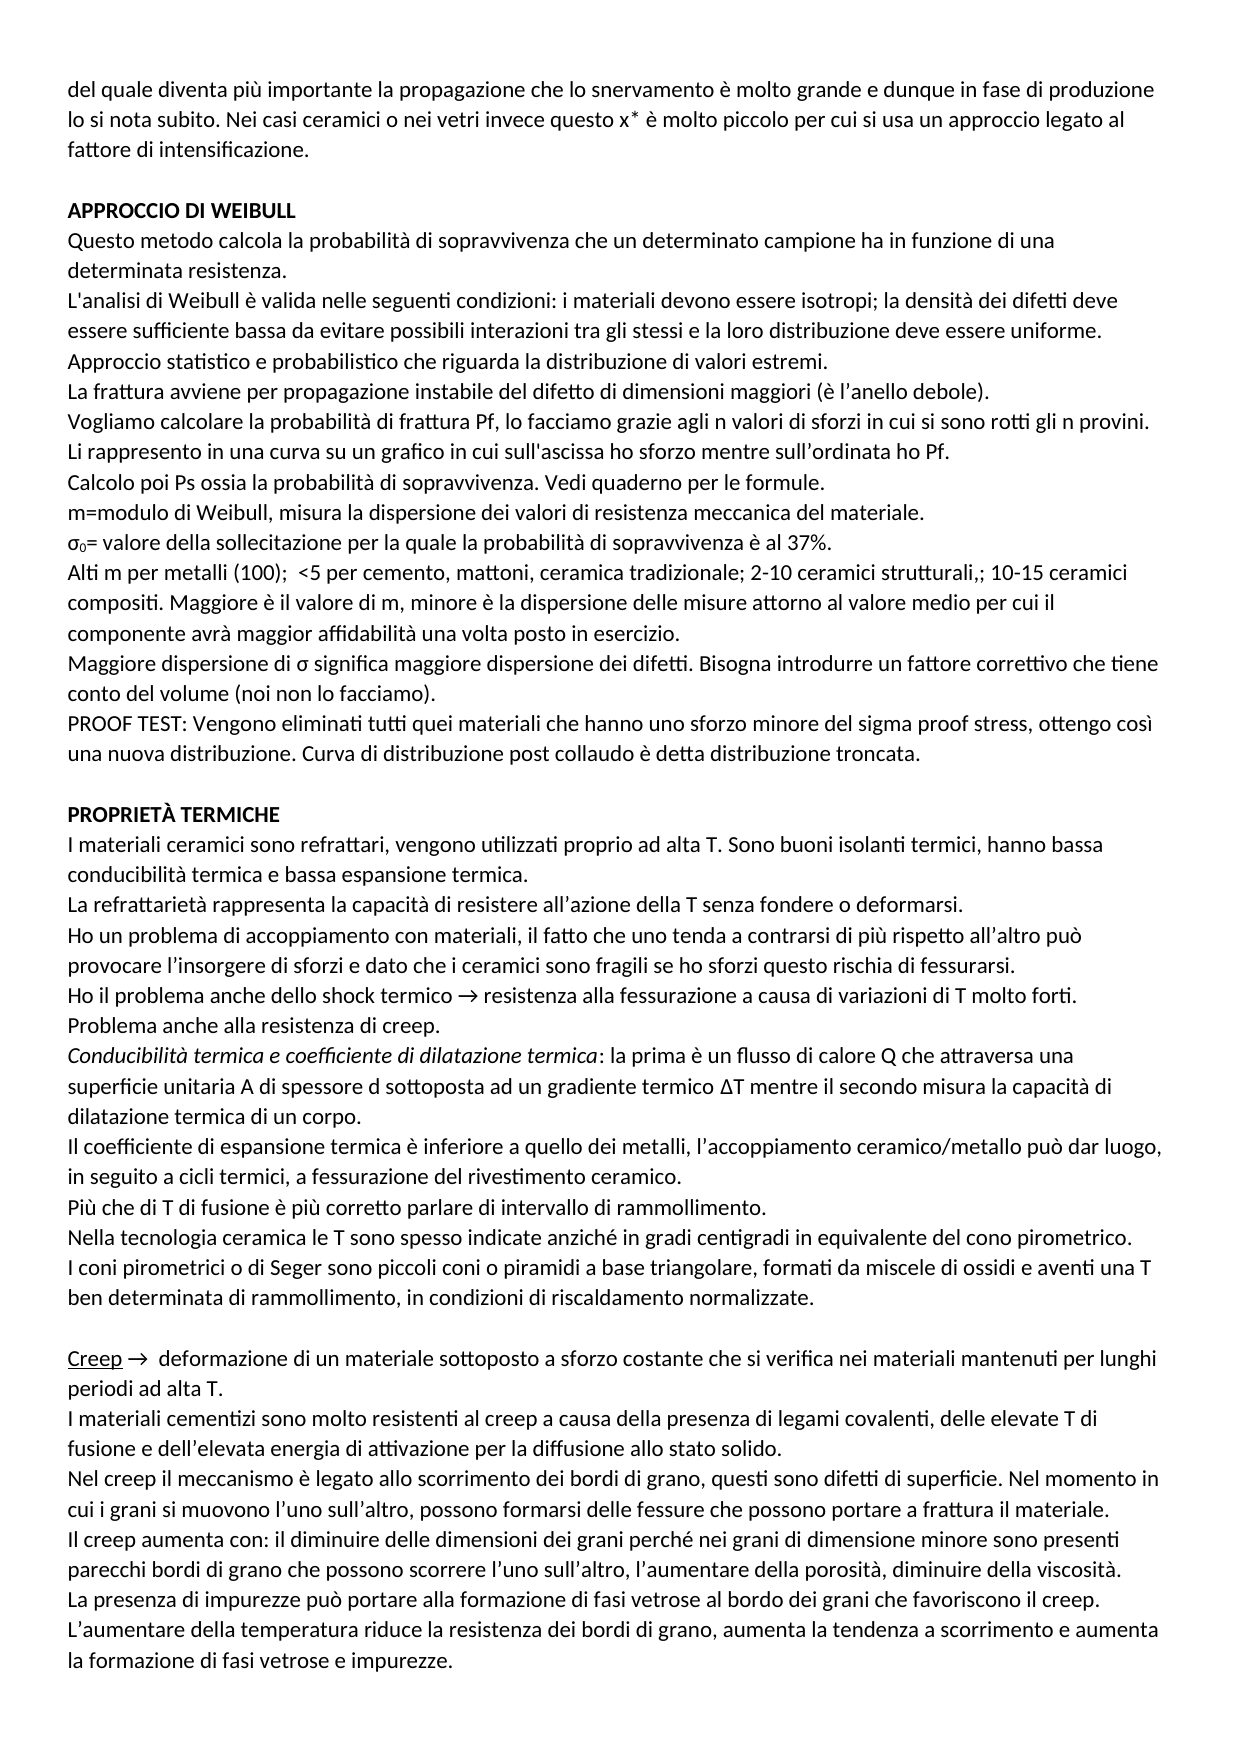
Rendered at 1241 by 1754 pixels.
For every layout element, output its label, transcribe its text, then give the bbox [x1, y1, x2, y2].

text del quale diventa più importante la propagazione che lo snervamento è molto grande e dunque in fase di produzione lo si nota subito. Nei casi ceramici o nei vetri invece questo x* è molto piccolo per cui si usa un approccio legato al fattore di intensificazione. APPROCCIO DI WEIBULL Questo metodo calcola la probabilità di sopravvivenza che un determinato campione ha in funzione di una determinata resistenza. L'analisi di Weibull è valida nelle seguenti condizioni: i materiali devono essere isotropi; la densità dei difetti deve essere sufficiente bassa da evitare possibili interazioni tra gli stessi e la loro distribuzione deve essere uniforme. Approccio statistico e probabilistico che riguarda la distribuzione di valori estremi. La frattura avviene per propagazione instabile del difetto di dimensioni maggiori (è l’anello debole). Vogliamo calcolare la probabilità di frattura Pf, lo facciamo grazie agli n valori di sforzi in cui si sono rotti gli n provini. Li rappresento in una curva su un grafico in cui sull'ascissa ho sforzo mentre sull’ordinata ho Pf. Calcolo poi Ps ossia la probabilità di sopravvivenza. Vedi quaderno per le formule. m=modulo di Weibull, misura la dispersione dei valori di resistenza meccanica del materiale. σ0= valore della sollecitazione per la quale la probabilità di sopravvivenza è al 37%. Alti m per metalli (100); <5 per cemento, mattoni, ceramica tradizionale; 2-10 ceramici strutturali,; 10-15 ceramici compositi. Maggiore è il valore di m, minore è la dispersione delle misure attorno al valore medio per cui il componente avrà maggior affidabilità una volta posto in esercizio. Maggiore dispersione di σ significa maggiore dispersione dei difetti. Bisogna introdurre un fattore correttivo che tiene conto del volume (noi non lo facciamo). PROOF TEST: Vengono eliminati tutti quei materiali che hanno uno sforzo minore del sigma proof stress, ottengo così una nuova distribuzione. Curva di distribuzione post collaudo è detta distribuzione troncata. PROPRIETÀ TERMICHE I materiali ceramici sono refrattari, vengono utilizzati proprio ad alta T. Sono buoni isolanti termici, hanno bassa conducibilità termica e bassa espansione termica. La refrattarietà rappresenta la capacità di resistere all’azione della T senza fondere o deformarsi. Ho un problema di accoppiamento con materiali, il fatto che uno tenda a contrarsi di più rispetto all’altro può provocare l’insorgere di sforzi e dato che i ceramici sono fragili se ho sforzi questo rischia di fessurarsi. Ho il problema anche dello shock termico → resistenza alla fessurazione a causa di variazioni di T molto forti. Problema anche alla resistenza di creep. Conducibilità termica e coefficiente di dilatazione termica: la prima è un flusso di calore Q che attraversa una superficie unitaria A di spessore d sottoposta ad un gradiente termico ΔT mentre il secondo misura la capacità di dilatazione termica di un corpo. Il coefficiente di espansione termica è inferiore a quello dei metalli, l’accoppiamento ceramico/metallo può dar luogo, in seguito a cicli termici, a fessurazione del rivestimento ceramico. Più che di T di fusione è più corretto parlare di intervallo di rammollimento. Nella tecnologia ceramica le T sono spesso indicate anziché in gradi centigradi in equivalente del cono pirometrico. I coni pirometrici o di Seger sono piccoli coni o piramidi a base triangolare, formati da miscele di ossidi e aventi una T ben determinata di rammollimento, in condizioni di riscaldamento normalizzate. Creep → deformazione di un materiale sottoposto a sforzo costante che si verifica nei materiali mantenuti per lunghi periodi ad alta T. I materiali cementizi sono molto resistenti al creep a causa della presenza di legami covalenti, delle elevate T di fusione e dell’elevata energia di attivazione per la diffusione allo stato solido. Nel creep il meccanismo è legato allo scorrimento dei bordi di grano, questi sono difetti di superficie. Nel momento in cui i grani si muovono l’uno sull’altro, possono formarsi delle fessure che possono portare a frattura il materiale. Il creep aumenta con: il diminuire delle dimensioni dei grani perché nei grani di dimensione minore sono presenti parecchi bordi di grano che possono scorrere l’uno sull’altro, l’aumentare della porosità, diminuire della viscosità. La presenza di impurezze può portare alla formazione di fasi vetrose al bordo dei grani che favoriscono il creep. L’aumentare della temperatura riduce la resistenza dei bordi di grano, aumenta la tendenza a scorrimento e aumenta la formazione di fasi vetrose e impurezze. [67, 75, 1165, 1674]
